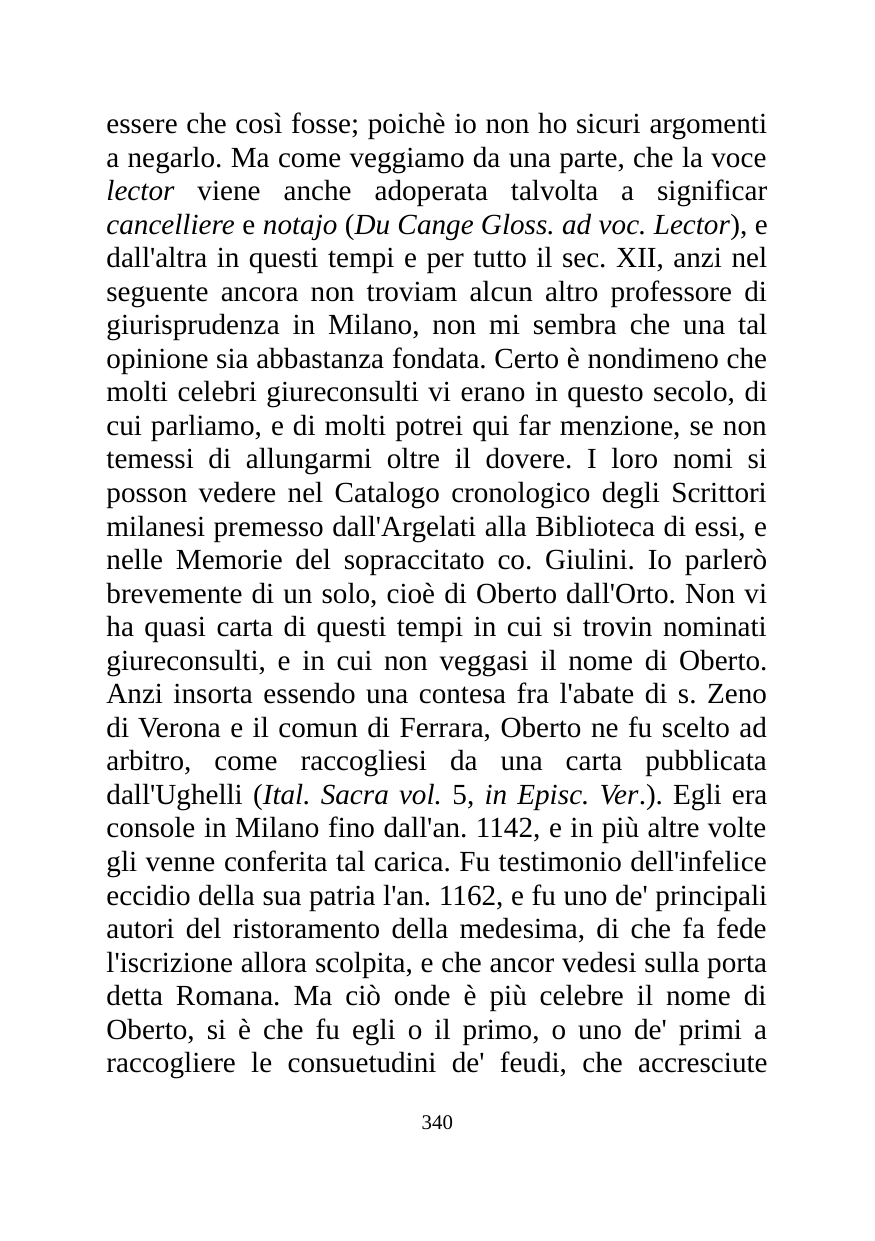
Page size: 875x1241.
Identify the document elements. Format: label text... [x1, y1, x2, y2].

text essere che così fosse; poichè io non ho sicuri argomenti a negarlo. Ma come veggiamo da una parte, che la voce lector viene anche adoperata talvolta a significar cancelliere e notajo (Du Cange Gloss. ad voc. Lector), e dall'altra in questi tempi e per tutto il sec. XII, anzi nel seguente ancora non troviam alcun altro professore di giurisprudenza in Milano, non mi sembra che una tal opinione sia abbastanza fondata. Certo è nondimeno che molti celebri giureconsulti vi erano in questo secolo, di cui parliamo, e di molti potrei qui far menzione, se non temessi di allungarmi oltre il dovere. I loro nomi si posson vedere nel Catalogo cronologico degli Scrittori milanesi premesso dall'Argelati alla Biblioteca di essi, e nelle Memorie del sopraccitato co. Giulini. Io parlerò brevemente di un solo, cioè di Oberto dall'Orto. Non vi ha quasi carta di questi tempi in cui si trovin nominati giureconsulti, e in cui non veggasi il nome di Oberto. Anzi insorta essendo una contesa fra l'abate di s. Zeno di Verona e il comun di Ferrara, Oberto ne fu scelto ad arbitro, come raccogliesi da una carta pubblicata dall'Ughelli (Ital. Sacra vol. 5, in Episc. Ver.). Egli era console in Milano fino dall'an. 1142, e in più altre volte gli venne conferita tal carica. Fu testimonio dell'infelice eccidio della sua patria l'an. 1162, e fu uno de' principali autori del ristoramento della medesima, di che fa fede l'iscrizione allora scolpita, e che ancor vedesi sulla porta detta Romana. Ma ciò onde è più celebre il nome di Oberto, si è che fu egli o il primo, o uno de' primi a raccogliere le consuetudini de' feudi, che accresciute [106, 106, 768, 1079]
